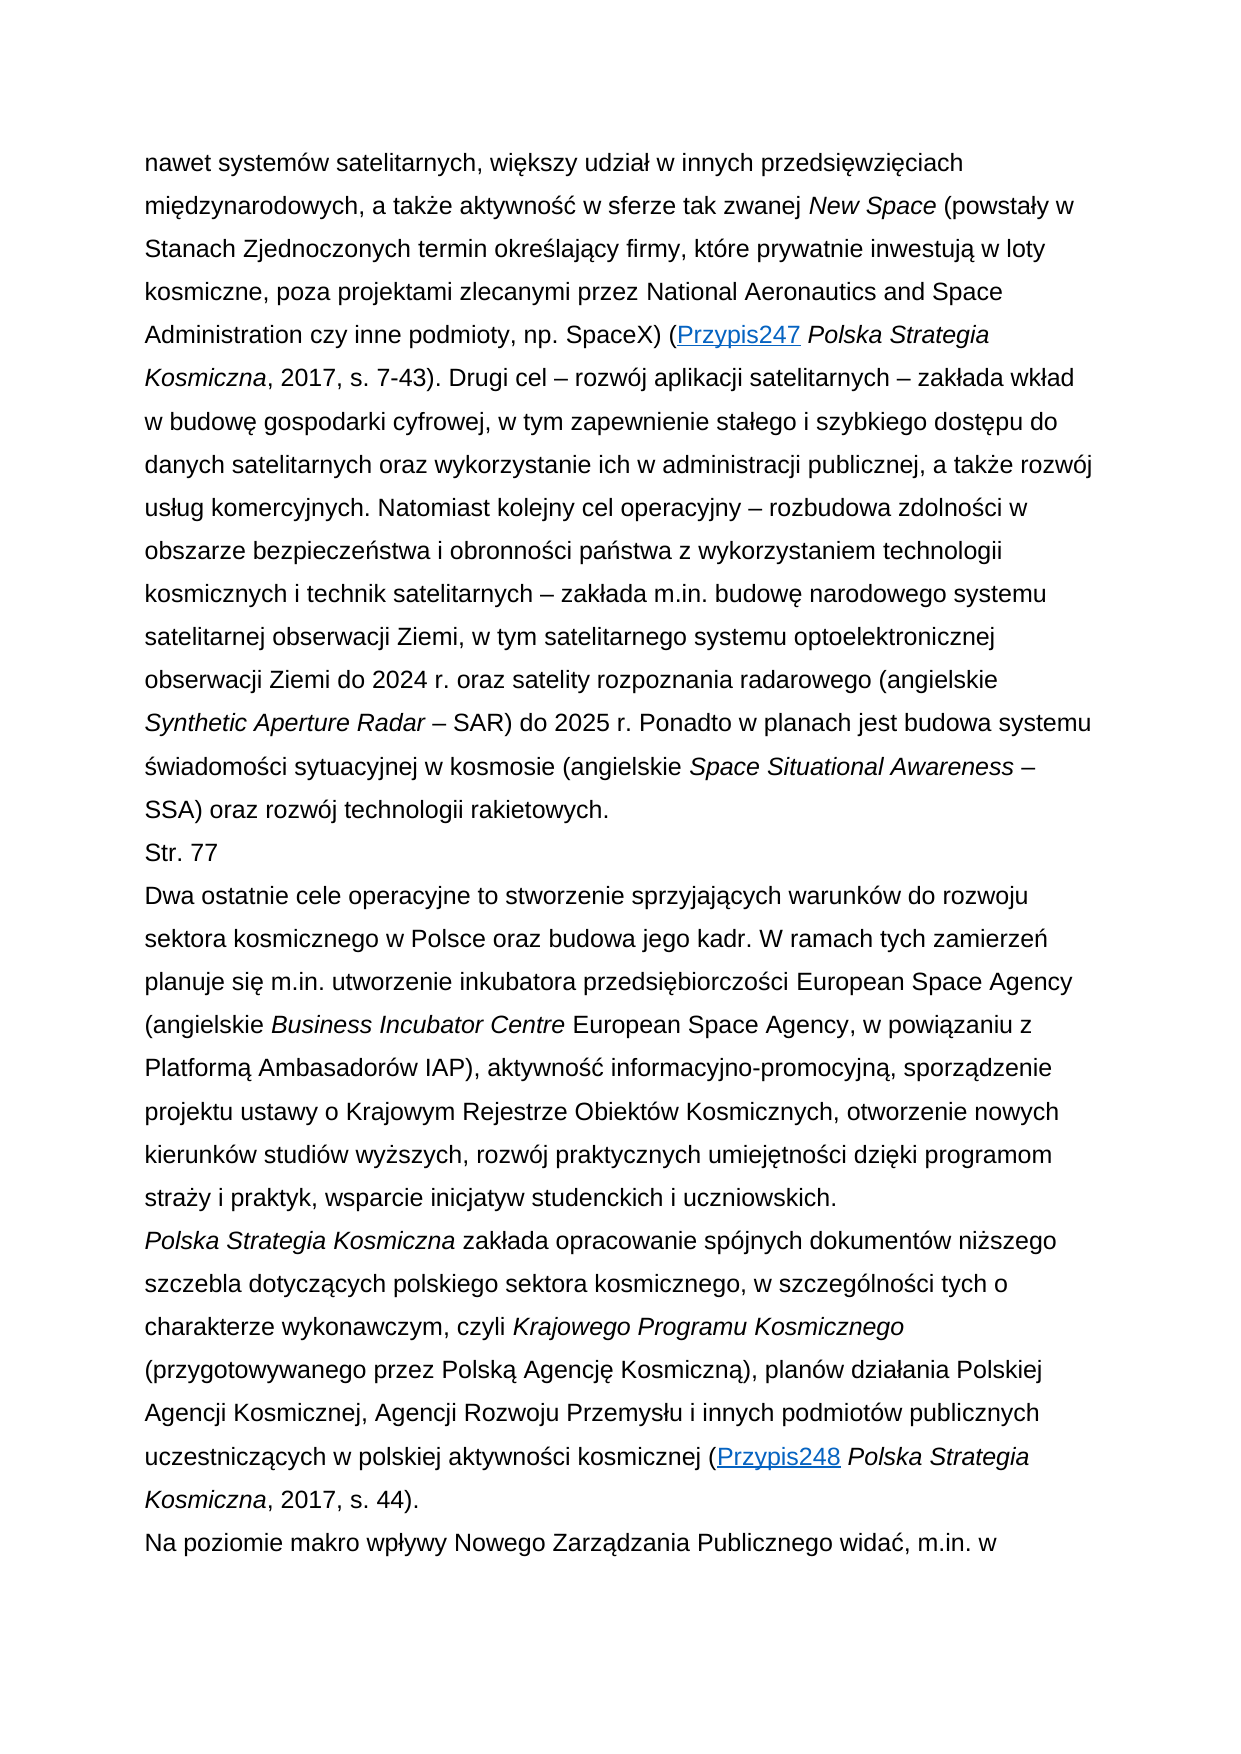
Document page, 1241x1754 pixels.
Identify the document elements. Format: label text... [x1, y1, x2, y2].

text Str. 77 [144, 838, 1096, 866]
text Na poziomie makro wpływy Nowego Zarządzania Publicznego widać, m.in. w [144, 1528, 1096, 1556]
text Polska Strategia Kosmiczna zakłada opracowanie spójnych dokumentów niższego szczebla dotyczących polskiego sektora kosmicznego, w szczególności tych o charakterze wykonawczym, czyli Krajowego Programu Kosmicznego (przygotowywanego przez Polską Agencję Kosmiczną), planów działania Polskiej Agencji Kosmicznej, Agencji Rozwoju Przemysłu i innych podmiotów publicznych uczestniczących w polskiej aktywności kosmicznej (Przypis248 Polska Strategia Kosmiczna, 2017, s. 44). [144, 1226, 1096, 1513]
text nawet systemów satelitarnych, większy udział w innych przedsięwzięciach międzynarodowych, a także aktywność w sferze tak zwanej New Space (powstały w Stanach Zjednoczonych termin określający firmy, które prywatnie inwestują w loty kosmiczne, poza projektami zlecanymi przez National Aeronautics and Space Administration czy inne podmioty, np. SpaceX) (Przypis247 Polska Strategia Kosmiczna, 2017, s. 7-43). Drugi cel – rozwój aplikacji satelitarnych – zakłada wkład w budowę gospodarki cyfrowej, w tym zapewnienie stałego i szybkiego dostępu do danych satelitarnych oraz wykorzystanie ich w administracji publicznej, a także rozwój usług komercyjnych. Natomiast kolejny cel operacyjny – rozbudowa zdolności w obszarze bezpieczeństwa i obronności państwa z wykorzystaniem technologii kosmicznych i technik satelitarnych – zakłada m.in. budowę narodowego systemu satelitarnej obserwacji Ziemi, w tym satelitarnego systemu optoelektronicznej obserwacji Ziemi do 2024 r. oraz satelity rozpoznania radarowego (angielskie Synthetic Aperture Radar – SAR) do 2025 r. Ponadto w planach jest budowa systemu świadomości sytuacyjnej w kosmosie (angielskie Space Situational Awareness – SSA) oraz rozwój technologii rakietowych. [144, 148, 1096, 823]
text Dwa ostatnie cele operacyjne to stworzenie sprzyjających warunków do rozwoju sektora kosmicznego w Polsce oraz budowa jego kadr. W ramach tych zamierzeń planuje się m.in. utworzenie inkubatora przedsiębiorczości European Space Agency (angielskie Business Incubator Centre European Space Agency, w powiązaniu z Platformą Ambasadorów IAP), aktywność informacyjno-promocyjną, sporządzenie projektu ustawy o Krajowym Rejestrze Obiektów Kosmicznych, otworzenie nowych kierunków studiów wyższych, rozwój praktycznych umiejętności dzięki programom straży i praktyk, wsparcie inicjatyw studenckich i uczniowskich. [144, 881, 1096, 1211]
